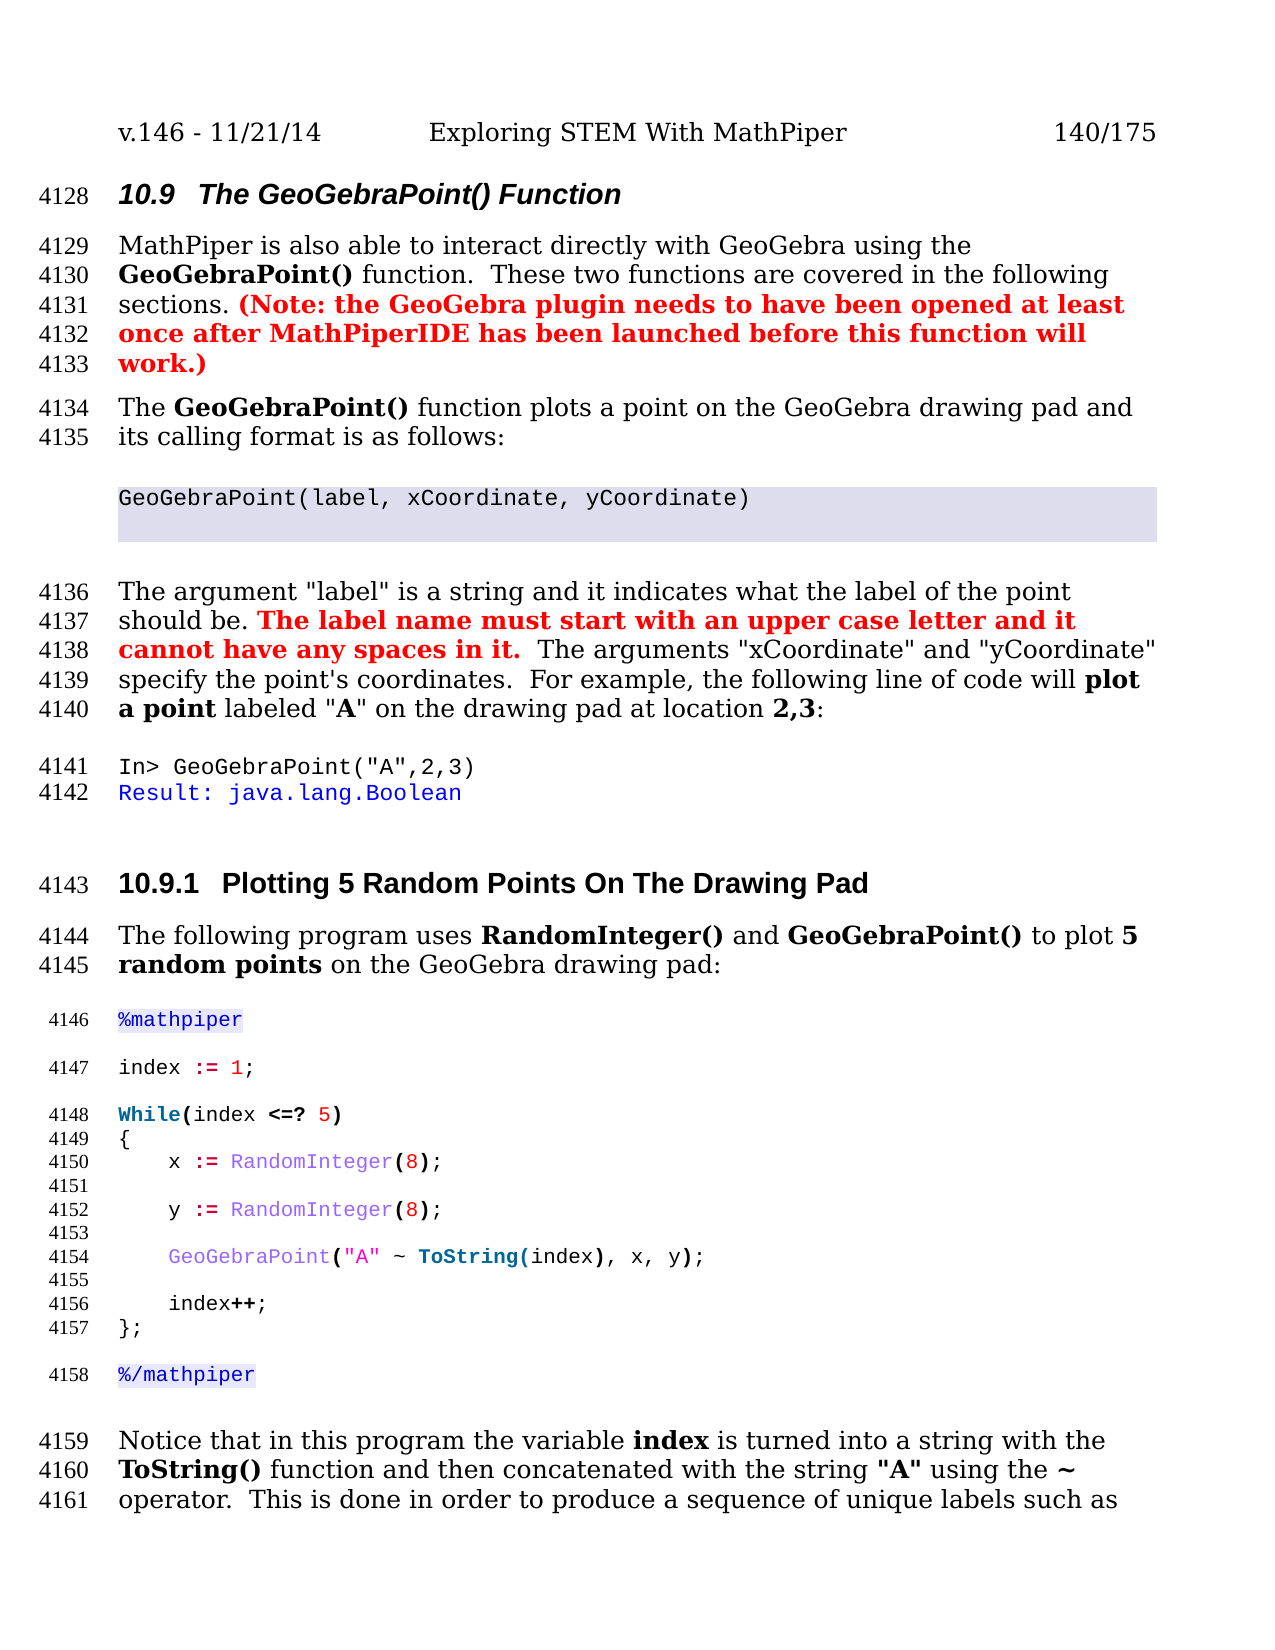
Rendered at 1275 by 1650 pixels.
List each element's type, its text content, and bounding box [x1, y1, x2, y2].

text The following program uses RandomInteger() and GeoGebraPoint() to plot 5 random points on the GeoGebra drawing pad: [118, 921, 1157, 980]
text { [118, 1128, 1157, 1151]
subtitle The GeoGebraPoint() Function [118, 177, 1157, 210]
text %mathpiper [118, 1009, 1157, 1033]
text y := RandomInteger(8); [118, 1198, 1157, 1222]
text In> GeoGebraPoint("A",2,3) [118, 756, 1157, 782]
table_header GeoGebraPoint(label, xCoordinate, yCoordinate) [118, 487, 1157, 542]
text index++; [118, 1293, 1157, 1317]
text While(index <=? 5) [118, 1104, 1157, 1128]
text x := RandomInteger(8); [118, 1151, 1157, 1175]
text }; [118, 1317, 1157, 1340]
text index := 1; [118, 1057, 1157, 1080]
text MathPiper is also able to interact directly with GeoGebra using the GeoGebraPoint() function. These two functions are covered in the following sections. (Note: the GeoGebra plugin needs to have been opened at least once after MathPiperIDE has been launched before this function will work.) [118, 231, 1157, 378]
subtitle Plotting 5 Random Points On The Drawing Pad [118, 866, 1157, 900]
text The argument "label" is a string and it indicates what the label of the point should be. The label name must start with an upper case letter and it cannot have any spaces in it. The arguments "xCoordinate" and "yCoordinate" specify the point's coordinates. For example, the following line of code will plot a point labeled "A" on the drawing pad at location 2,3: [118, 577, 1157, 724]
text GeoGebraPoint("A" ~ ToString(index), x, y); [118, 1246, 1157, 1269]
text The GeoGebraPoint() function plots a point on the GeoGebra drawing pad and its calling format is as follows: [118, 393, 1157, 451]
text Result: java.lang.Boolean [118, 782, 1157, 807]
text Notice that in this program the variable index is turned into a string with the ToString() function and then concatenated with the string "A" using the ~ operator. This is done in order to produce a sequence of unique labels such as [118, 1426, 1157, 1514]
text %/mathpiper [118, 1364, 1157, 1388]
